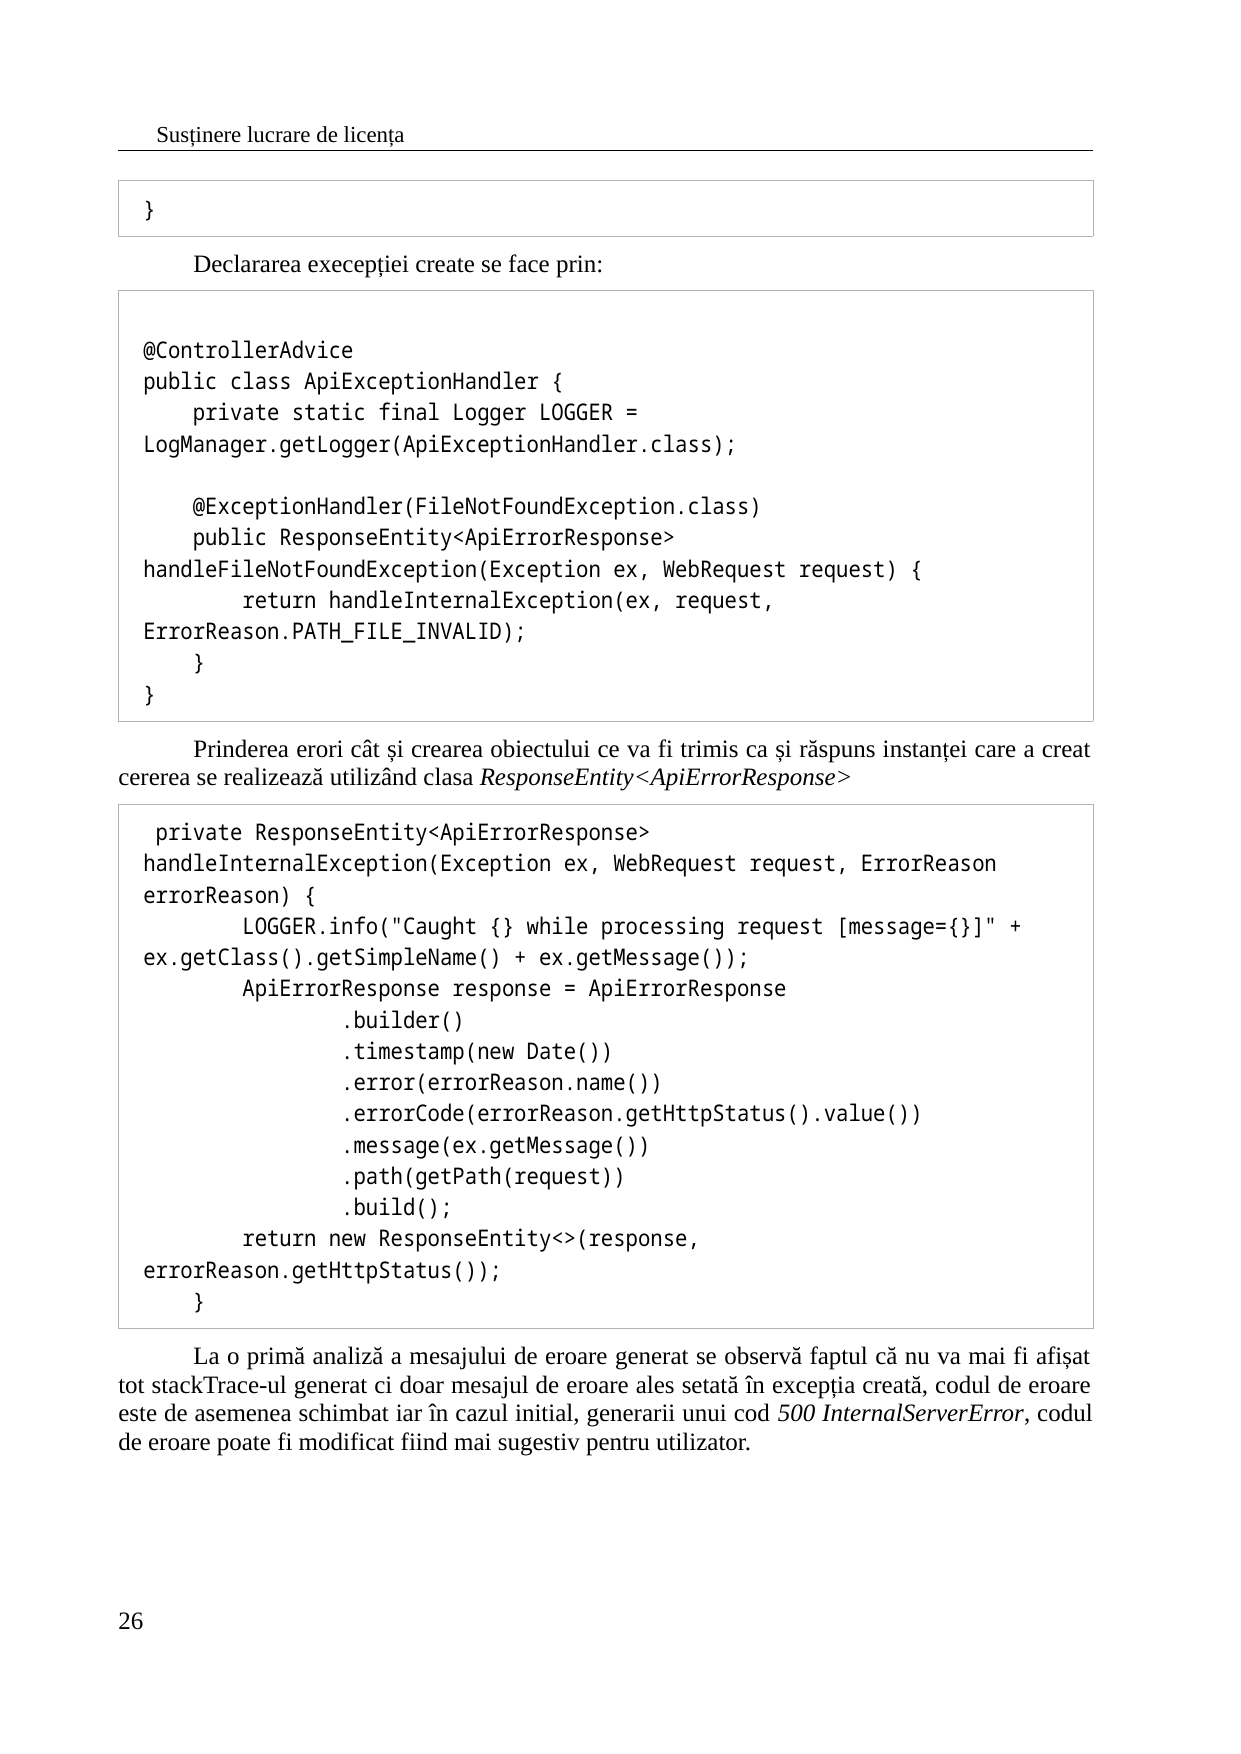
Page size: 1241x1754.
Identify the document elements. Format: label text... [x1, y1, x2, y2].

text private ResponseEntity<ApiErrorResponse> handleInternalException(Exception ex, WebRequest request, ErrorReason errorReason) { [119, 805, 1093, 897]
text .builder() [119, 991, 1093, 1022]
text } [119, 634, 1093, 665]
text La o primă analiză a mesajului de eroare generat se observă faptul că nu va mai fi afișat tot stackTrace-ul generat ci doar mesajul de eroare ales setată în excepția creată, codul de eroare este de asemenea schimbat iar în cazul initial, generarii unui cod 500 InternalServerError, codul de eroare poate fi modificat fiind mai sugestiv pentru utilizator. [118, 1341, 1093, 1456]
text public ResponseEntity<ApiErrorResponse> handleFileNotFoundException(Exception ex, WebRequest request) { [119, 509, 1093, 571]
text return handleInternalException(ex, request, ErrorReason.PATH_FILE_INVALID); [119, 571, 1093, 634]
text .errorCode(errorReason.getHttpStatus().value()) [119, 1085, 1093, 1116]
text private static final Logger LOGGER = LogManager.getLogger(ApiExceptionHandler.class); [119, 384, 1093, 459]
text } [119, 665, 1093, 721]
text } [119, 1272, 1093, 1328]
text @ControllerAdvice [119, 321, 1093, 352]
text .error(errorReason.name()) [119, 1053, 1093, 1085]
text ApiErrorResponse response = ApiErrorResponse [119, 960, 1093, 991]
text LOGGER.info("Caught {} while processing request [message={}]" + ex.getClass().getSimpleName() + ex.getMessage()); [119, 897, 1093, 960]
text } [119, 181, 1093, 236]
text @ExceptionHandler(FileNotFoundException.class) [119, 477, 1093, 509]
text .timestamp(new Date()) [119, 1022, 1093, 1053]
text return new ResponseEntity<>(response, errorReason.getHttpStatus()); [119, 1210, 1093, 1272]
text .path(getPath(request)) [119, 1147, 1093, 1178]
text Prinderea erori cât și crearea obiectului ce va fi trimis ca și răspuns instanței care a creat cererea se realizează utilizând clasa ResponseEntity<ApiErrorResponse> [118, 734, 1093, 791]
text .message(ex.getMessage()) [119, 1116, 1093, 1147]
text .build(); [119, 1178, 1093, 1210]
text Declararea execepției create se face prin: [118, 249, 1093, 278]
text public class ApiExceptionHandler { [119, 352, 1093, 384]
